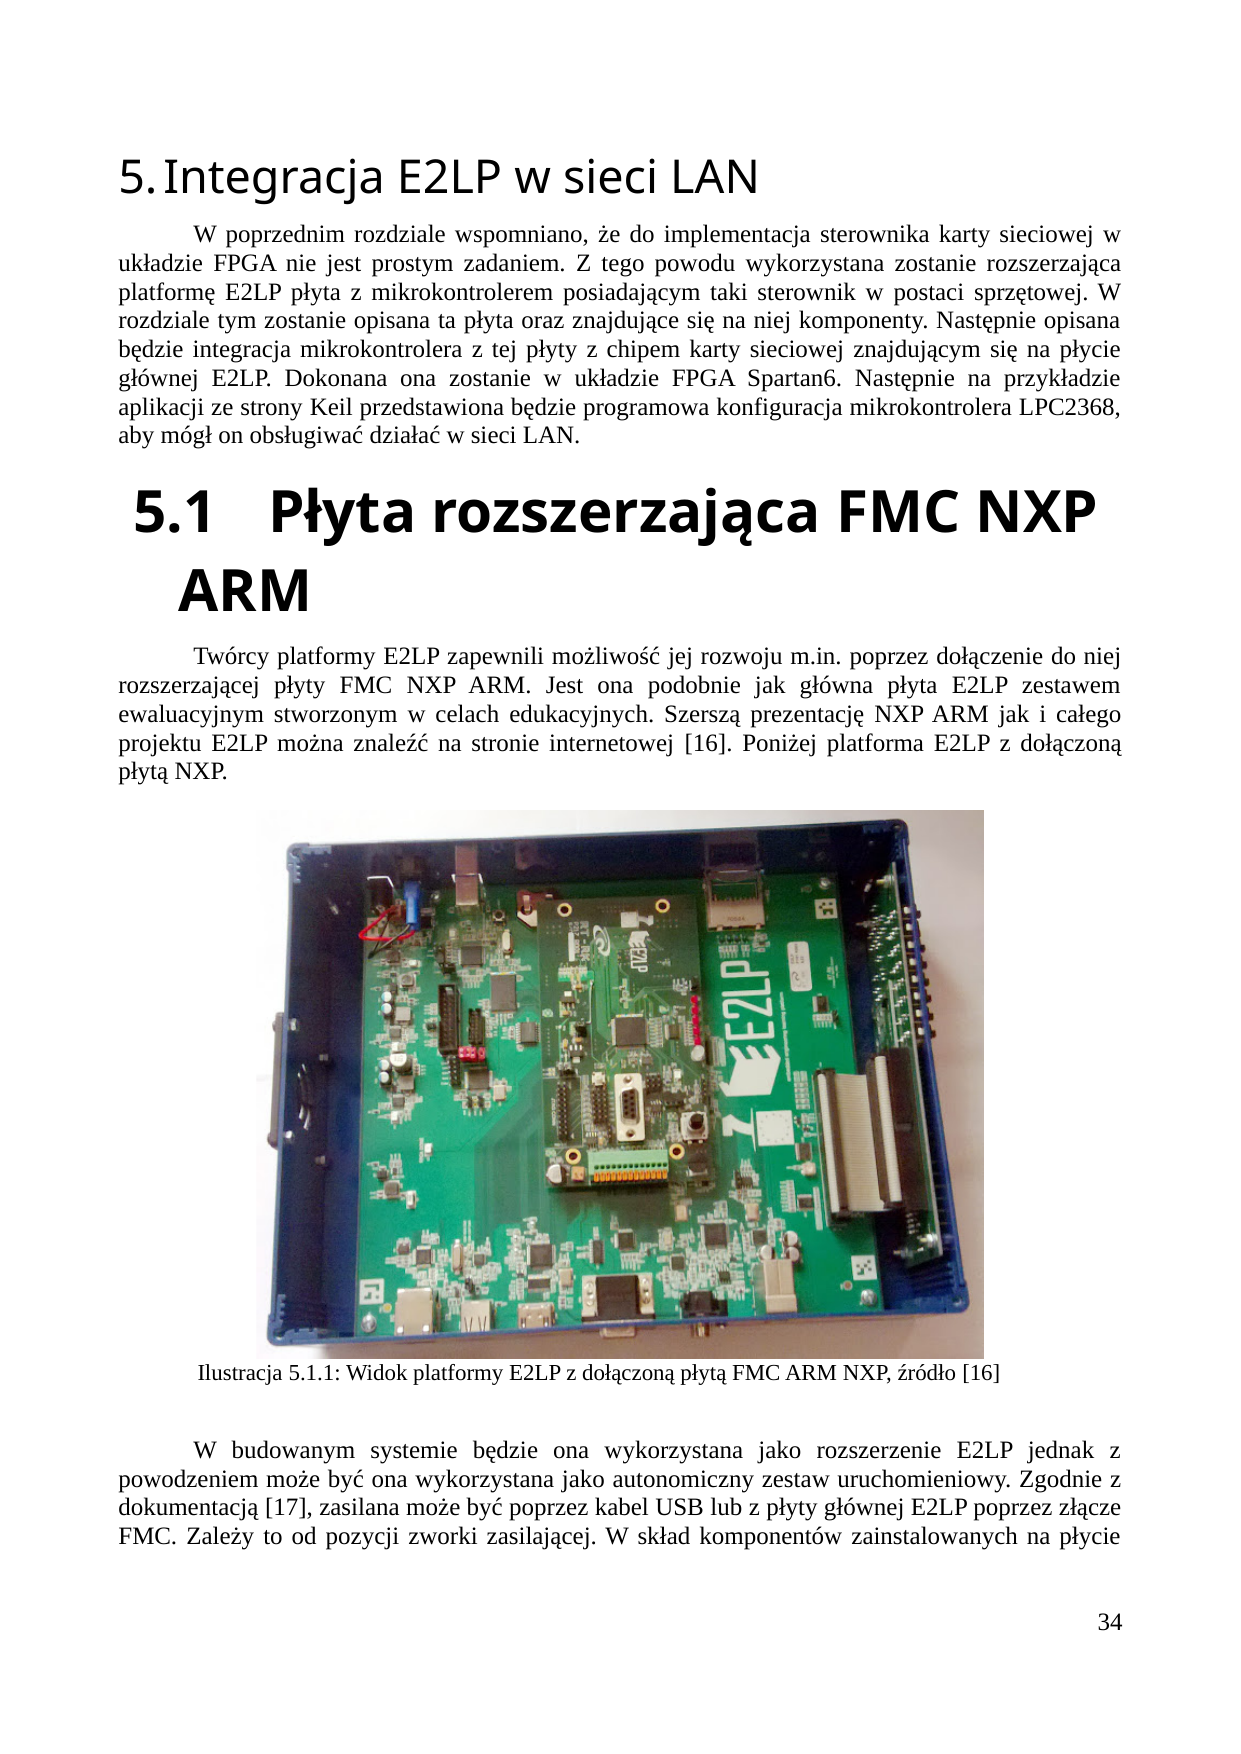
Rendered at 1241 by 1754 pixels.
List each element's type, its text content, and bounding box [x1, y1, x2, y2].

subtitle Płyta rozszerzająca FMC NXP ARM [118, 470, 1122, 629]
text Ilustracja 5.1.1: Widok platformy E2LP z dołączoną płytą FMC ARM NXP, źródło [16] [197, 810, 1043, 1385]
picture [256, 810, 984, 1359]
text W poprzednim rozdziale wspomniano, że do implementacja sterownika karty sieciowej w układzie FPGA nie jest prostym zadaniem. Z tego powodu wykorzystana zostanie rozszerzająca platformę E2LP płyta z mikrokontrolerem posiadającym taki sterownik w postaci sprzętowej. W rozdziale tym zostanie opisana ta płyta oraz znajdujące się na niej komponenty. Następnie opisana będzie integracja mikrokontrolera z tej płyty z chipem karty sieciowej znajdującym się na płycie głównej E2LP. Dokonana ona zostanie w układzie FPGA Spartan6. Następnie na przykładzie aplikacji ze strony Keil przedstawiona będzie programowa konfiguracja mikrokontrolera LPC2368, aby mógł on obsługiwać działać w sieci LAN. [118, 219, 1122, 449]
text Twórcy platformy E2LP zapewnili możliwość jej rozwoju m.in. poprzez dołączenie do niej rozszerzającej płyty FMC NXP ARM. Jest ona podobnie jak główna płyta E2LP zestawem ewaluacyjnym stworzonym w celach edukacyjnych. Szerszą prezentację NXP ARM jak i całego projektu E2LP można znaleźć na stronie internetowej [16]. Poniżej platforma E2LP z dołączoną płytą NXP. [118, 641, 1122, 785]
subtitle Integracja E2LP w sieci LAN [118, 143, 1122, 207]
text W budowanym systemie będzie ona wykorzystana jako rozszerzenie E2LP jednak z powodzeniem może być ona wykorzystana jako autonomiczny zestaw uruchomieniowy. Zgodnie z dokumentacją [17], zasilana może być poprzez kabel USB lub z płyty głównej E2LP poprzez złącze FMC. Zależy to od pozycji zworki zasilającej. W skład komponentów zainstalowanych na płycie [118, 1435, 1122, 1550]
